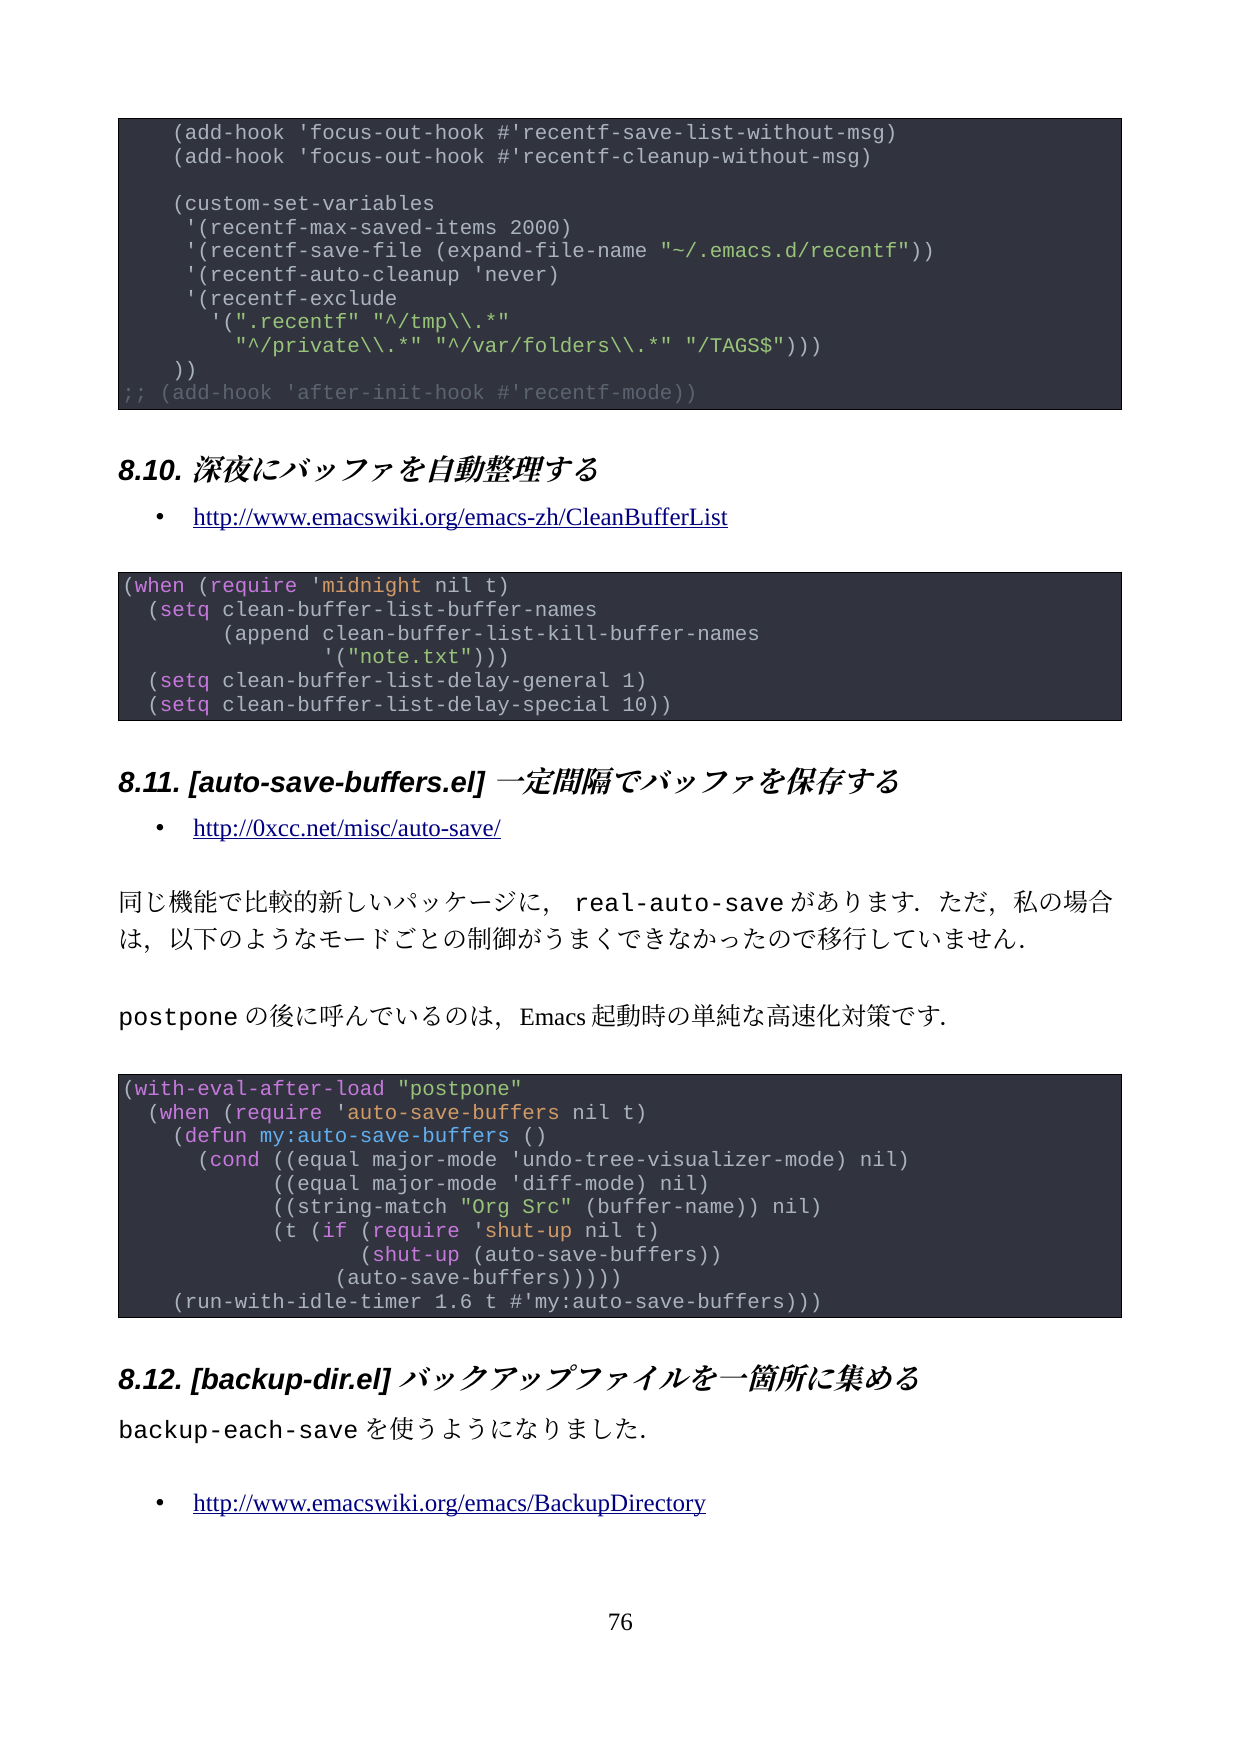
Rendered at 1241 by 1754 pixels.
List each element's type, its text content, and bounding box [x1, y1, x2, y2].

subtitle [auto-save-buffers.el] 一定間隔でバッファを保存する [118, 759, 1122, 801]
text ((equal major-mode 'diff-mode) nil) [119, 1169, 1121, 1192]
text '(recentf-auto-cleanup 'never) [119, 260, 1121, 284]
list http://www.emacswiki.org/emacs/BackupDirectory [156, 1488, 1122, 1545]
text (setq clean-buffer-list-buffer-names [119, 595, 1121, 619]
subtitle [backup-dir.el] バックアップファイルを一箇所に集める [118, 1356, 1122, 1398]
text (cond ((equal major-mode 'undo-tree-visualizer-mode) nil) [119, 1145, 1121, 1169]
text (custom-set-variables [119, 189, 1121, 213]
text (append clean-buffer-list-kill-buffer-names [119, 619, 1121, 642]
text (setq clean-buffer-list-delay-special 10)) [119, 690, 1121, 720]
text "^/private\\.*" "^/var/folders\\.*" "/TAGS$"))) [119, 331, 1121, 354]
text postpone の後に呼んでいるのは，Emacs起動時の単純な高速化対策です． [118, 997, 1122, 1062]
text '("note.txt"))) [119, 642, 1121, 666]
text (defun my:auto-save-buffers () [119, 1121, 1121, 1145]
text '(".recentf" "^/tmp\\.*" [119, 307, 1121, 331]
text (t (if (require 'shut-up nil t) [119, 1216, 1121, 1239]
text '(recentf-max-saved-items 2000) [119, 213, 1121, 236]
text '(recentf-exclude [119, 284, 1121, 307]
list http://0xcc.net/misc/auto-save/ [156, 813, 1122, 871]
text '(recentf-save-file (expand-file-name "~/.emacs.d/recentf")) [119, 236, 1121, 260]
text (add-hook 'focus-out-hook #'recentf-save-list-without-msg) [119, 119, 1121, 142]
text 同じ機能で比較的新しいパッケージに， real-auto-save があります．ただ，私の場合は，以下のようなモードごとの制御がうまくできなかったので移行していません． [118, 883, 1122, 984]
text (run-with-idle-timer 1.6 t #'my:auto-save-buffers))) [119, 1287, 1121, 1317]
text (with-eval-after-load "postpone" [119, 1075, 1121, 1098]
text (when (require 'auto-save-buffers nil t) [119, 1098, 1121, 1121]
text ((string-match "Org Src" (buffer-name)) nil) [119, 1192, 1121, 1216]
text (setq clean-buffer-list-delay-general 1) [119, 666, 1121, 690]
text (when (require 'midnight nil t) [119, 573, 1121, 595]
text )) [119, 354, 1121, 378]
text (add-hook 'focus-out-hook #'recentf-cleanup-without-msg) [119, 142, 1121, 165]
subtitle 深夜にバッファを自動整理する [118, 447, 1122, 489]
text (shut-up (auto-save-buffers)) [119, 1239, 1121, 1263]
list http://www.emacswiki.org/emacs-zh/CleanBufferList [156, 502, 1122, 559]
text ;; (add-hook 'after-init-hook #'recentf-mode)) [119, 378, 1121, 409]
text (auto-save-buffers))))) [119, 1263, 1121, 1287]
text backup-each-save を使うようになりました． [118, 1410, 1122, 1475]
